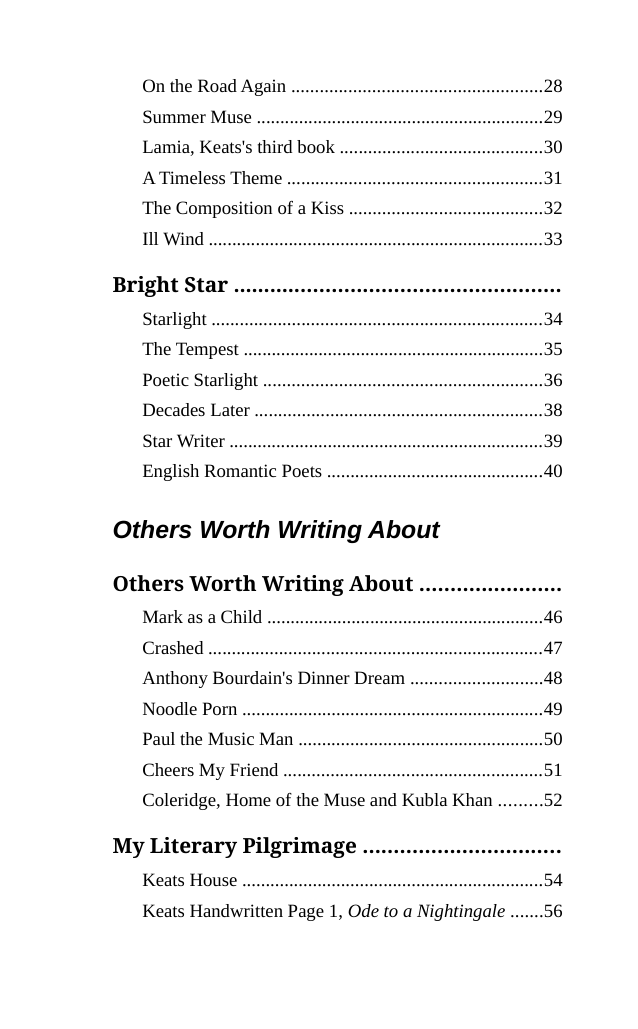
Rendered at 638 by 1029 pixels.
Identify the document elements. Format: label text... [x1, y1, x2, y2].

text English Romantic Poets 40 [142, 460, 562, 482]
text Poetic Starlight 36 [142, 368, 562, 390]
text Mark as a Child 46 [142, 606, 562, 628]
text Keats House 54 [142, 869, 562, 891]
text The Composition of a Kiss 32 [142, 197, 562, 219]
text Others Worth Writing About [112, 569, 562, 597]
text Noodle Porn 49 [142, 698, 562, 719]
text Coleridge, Home of the Muse and Kubla Khan 52 [142, 789, 562, 811]
text Decades Later 38 [142, 399, 562, 421]
text Cheers My Friend 51 [142, 759, 562, 780]
text Bright Star [112, 270, 562, 298]
subtitle Others Worth Writing About [112, 516, 562, 544]
text Lamia, Keats's third book 30 [142, 136, 562, 158]
text A Timeless Theme 31 [142, 167, 562, 188]
text Ill Wind 33 [142, 228, 562, 249]
text Keats Handwritten Page 1, Ode to a Nightingale 56 [142, 899, 562, 921]
text Star Writer 39 [142, 429, 562, 451]
text The Tempest 35 [142, 338, 562, 359]
text Starlight 34 [142, 307, 562, 329]
text My Literary Pilgrimage [112, 832, 562, 860]
text Anthony Bourdain's Dinner Dream 48 [142, 667, 562, 689]
text On the Road Again 28 [142, 75, 562, 97]
text Crashed 47 [142, 637, 562, 658]
text Paul the Music Man 50 [142, 728, 562, 750]
text Summer Muse 29 [142, 106, 562, 127]
